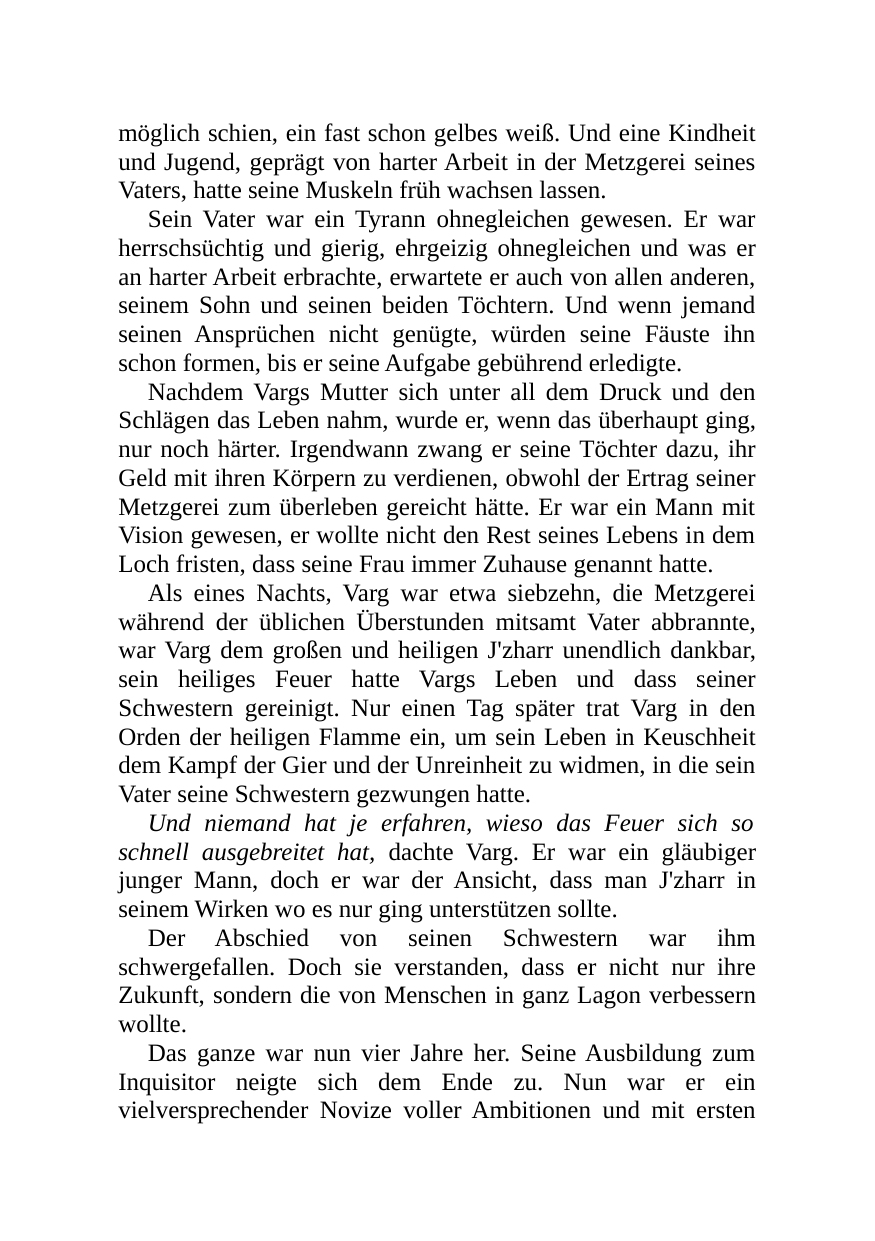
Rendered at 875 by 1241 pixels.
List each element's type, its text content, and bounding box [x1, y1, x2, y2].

text Sein Vater war ein Tyrann ohnegleichen gewesen. Er war herrschsüchtig und gierig, ehrgeizig ohnegleichen und was er an harter Arbeit erbrachte, erwartete er auch von allen anderen, seinem Sohn und seinen beiden Töchtern. Und wenn jemand seinen Ansprüchen nicht genügte, würden seine Fäuste ihn schon formen, bis er seine Aufgabe gebührend erledigte. [118, 204, 756, 377]
text Das ganze war nun vier Jahre her. Seine Ausbildung zum Inquisitor neigte sich dem Ende zu. Nun war er ein vielversprechender Novize voller Ambitionen und mit ersten [118, 1038, 756, 1124]
text Und niemand hat je erfahren, wieso das Feuer sich so schnell ausgebreitet hat, dachte Varg. Er war ein gläubiger junger Mann, doch er war der Ansicht, dass man J'zharr in seinem Wirken wo es nur ging unterstützen sollte. [118, 808, 756, 923]
text Nachdem Vargs Mutter sich unter all dem Druck und den Schlägen das Leben nahm, wurde er, wenn das überhaupt ging, nur noch härter. Irgendwann zwang er seine Töchter dazu, ihr Geld mit ihren Körpern zu verdienen, obwohl der Ertrag seiner Metzgerei zum überleben gereicht hätte. Er war ein Mann mit Vision gewesen, er wollte nicht den Rest seines Lebens in dem Loch fristen, dass seine Frau immer Zuhause genannt hatte. [118, 377, 756, 578]
text Als eines Nachts, Varg war etwa siebzehn, die Metzgerei während der üblichen Überstunden mitsamt Vater abbrannte, war Varg dem großen und heiligen J'zharr unendlich dankbar, sein heiliges Feuer hatte Vargs Leben und dass seiner Schwestern gereinigt. Nur einen Tag später trat Varg in den Orden der heiligen Flamme ein, um sein Leben in Keuschheit dem Kampf der Gier und der Unreinheit zu widmen, in die sein Vater seine Schwestern gezwungen hatte. [118, 578, 756, 808]
text Der Abschied von seinen Schwestern war ihm schwergefallen. Doch sie verstanden, dass er nicht nur ihre Zukunft, sondern die von Menschen in ganz Lagon verbessern wollte. [118, 923, 756, 1038]
text möglich schien, ein fast schon gelbes weiß. Und eine Kindheit und Jugend, geprägt von harter Arbeit in der Metzgerei seines Vaters, hatte seine Muskeln früh wachsen lassen. [118, 118, 756, 204]
